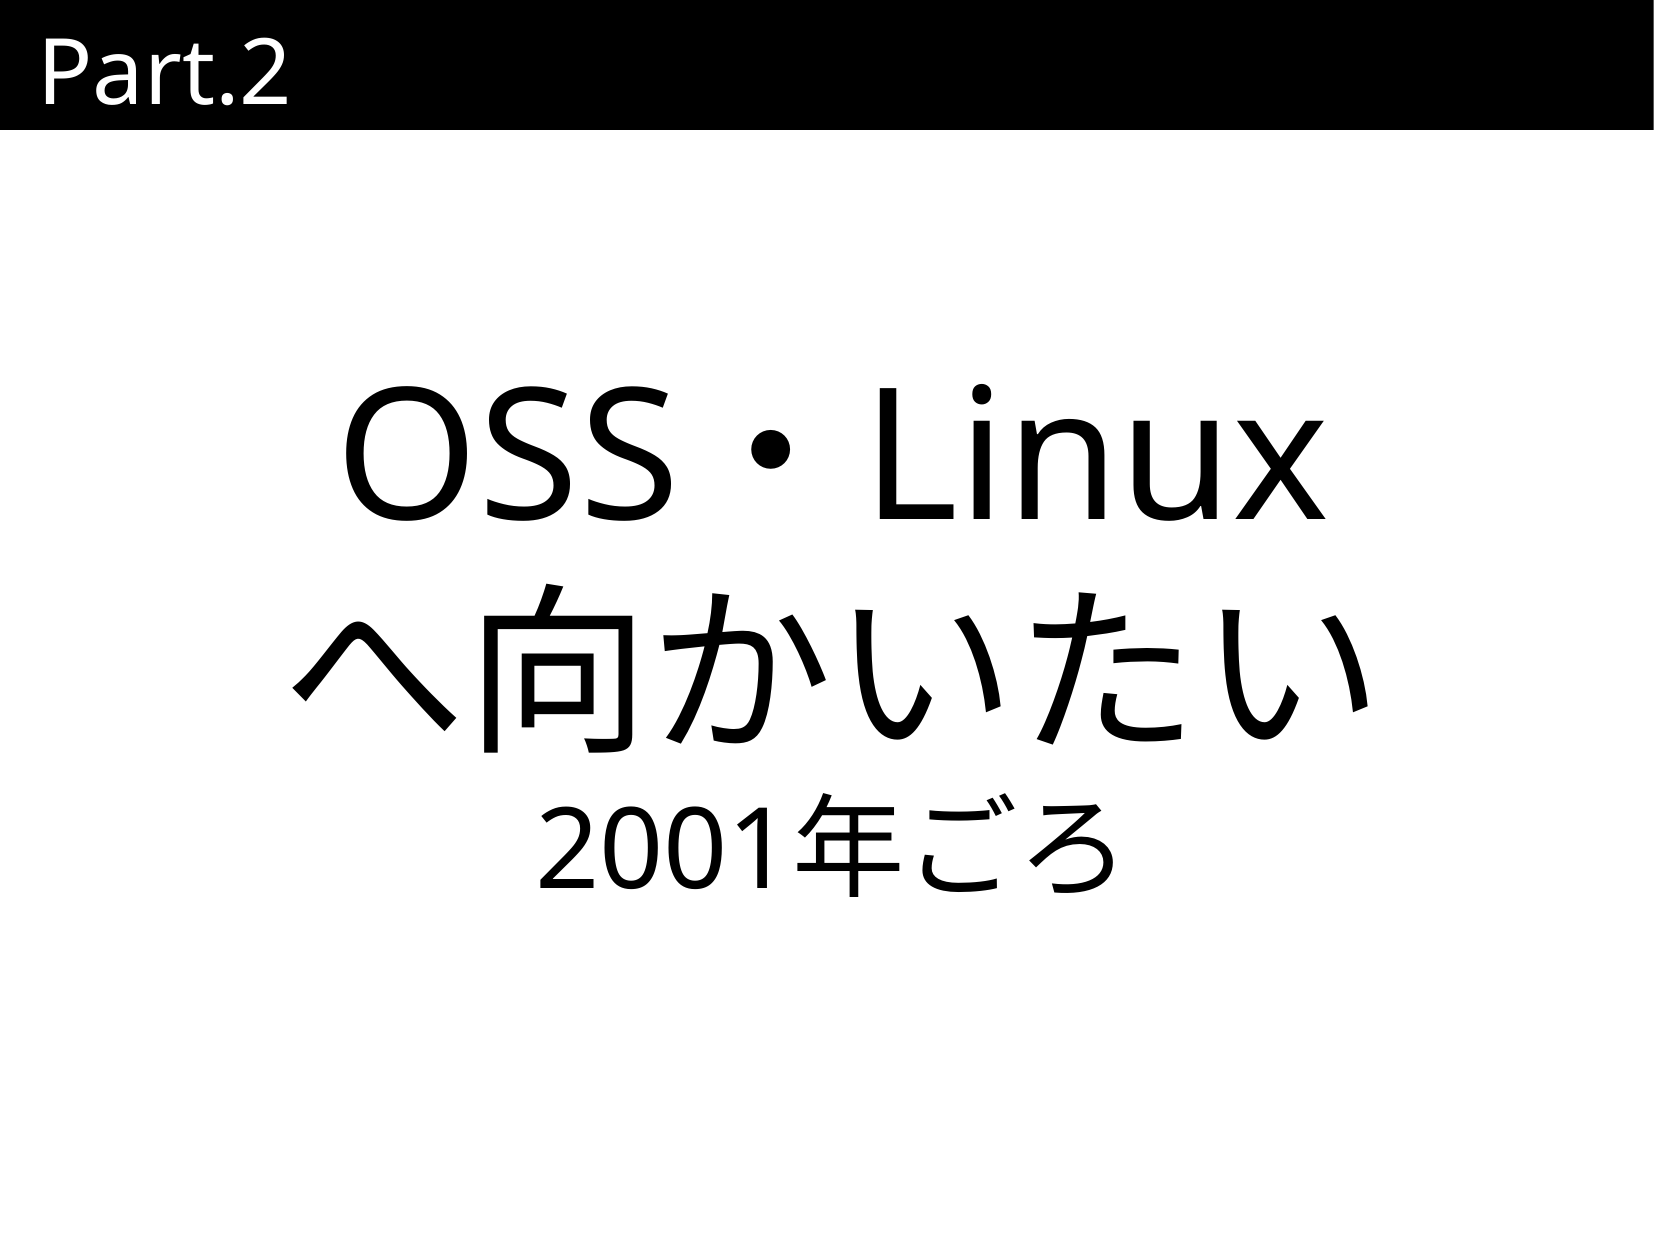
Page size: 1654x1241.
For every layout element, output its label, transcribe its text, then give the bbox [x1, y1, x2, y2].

title Part.2 [22, 2, 1653, 133]
subtitle OSS・Linux へ向かいたい 2001年ごろ [76, 141, 1589, 1105]
